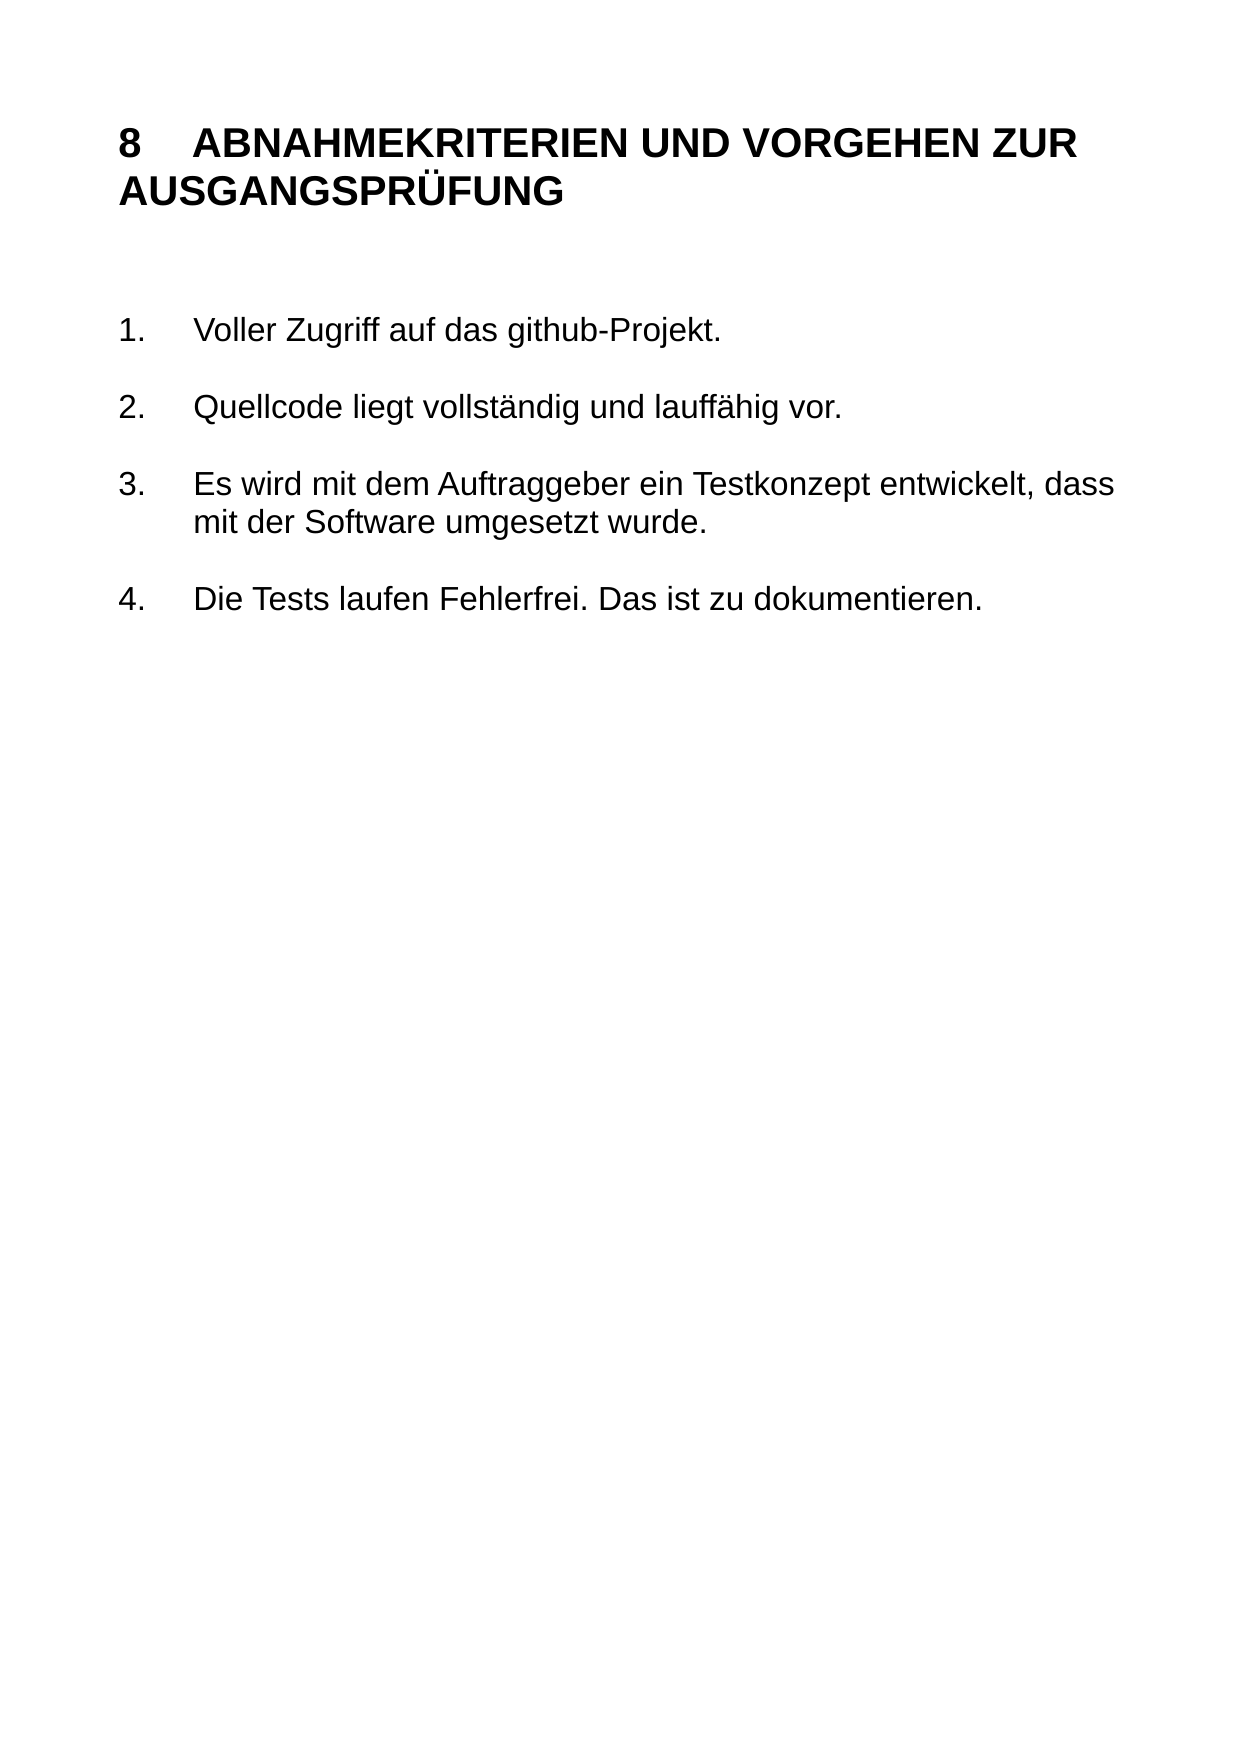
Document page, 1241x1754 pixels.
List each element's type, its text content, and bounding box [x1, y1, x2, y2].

text 8 ABNAHMEKRITERIEN UND VORGEHEN ZUR AUSGANGSPRÜFUNG [118, 118, 1122, 214]
list Es wird mit dem Auftraggeber ein Testkonzept entwickelt, dass mit der Software umgesetzt wurde. [118, 463, 1122, 540]
list Voller Zugriff auf das github-Projekt. [118, 310, 1122, 348]
list Die Tests laufen Fehlerfrei. Das ist zu dokumentieren. [118, 579, 1122, 617]
list Quellcode liegt vollständig und lauffähig vor. [118, 387, 1122, 425]
